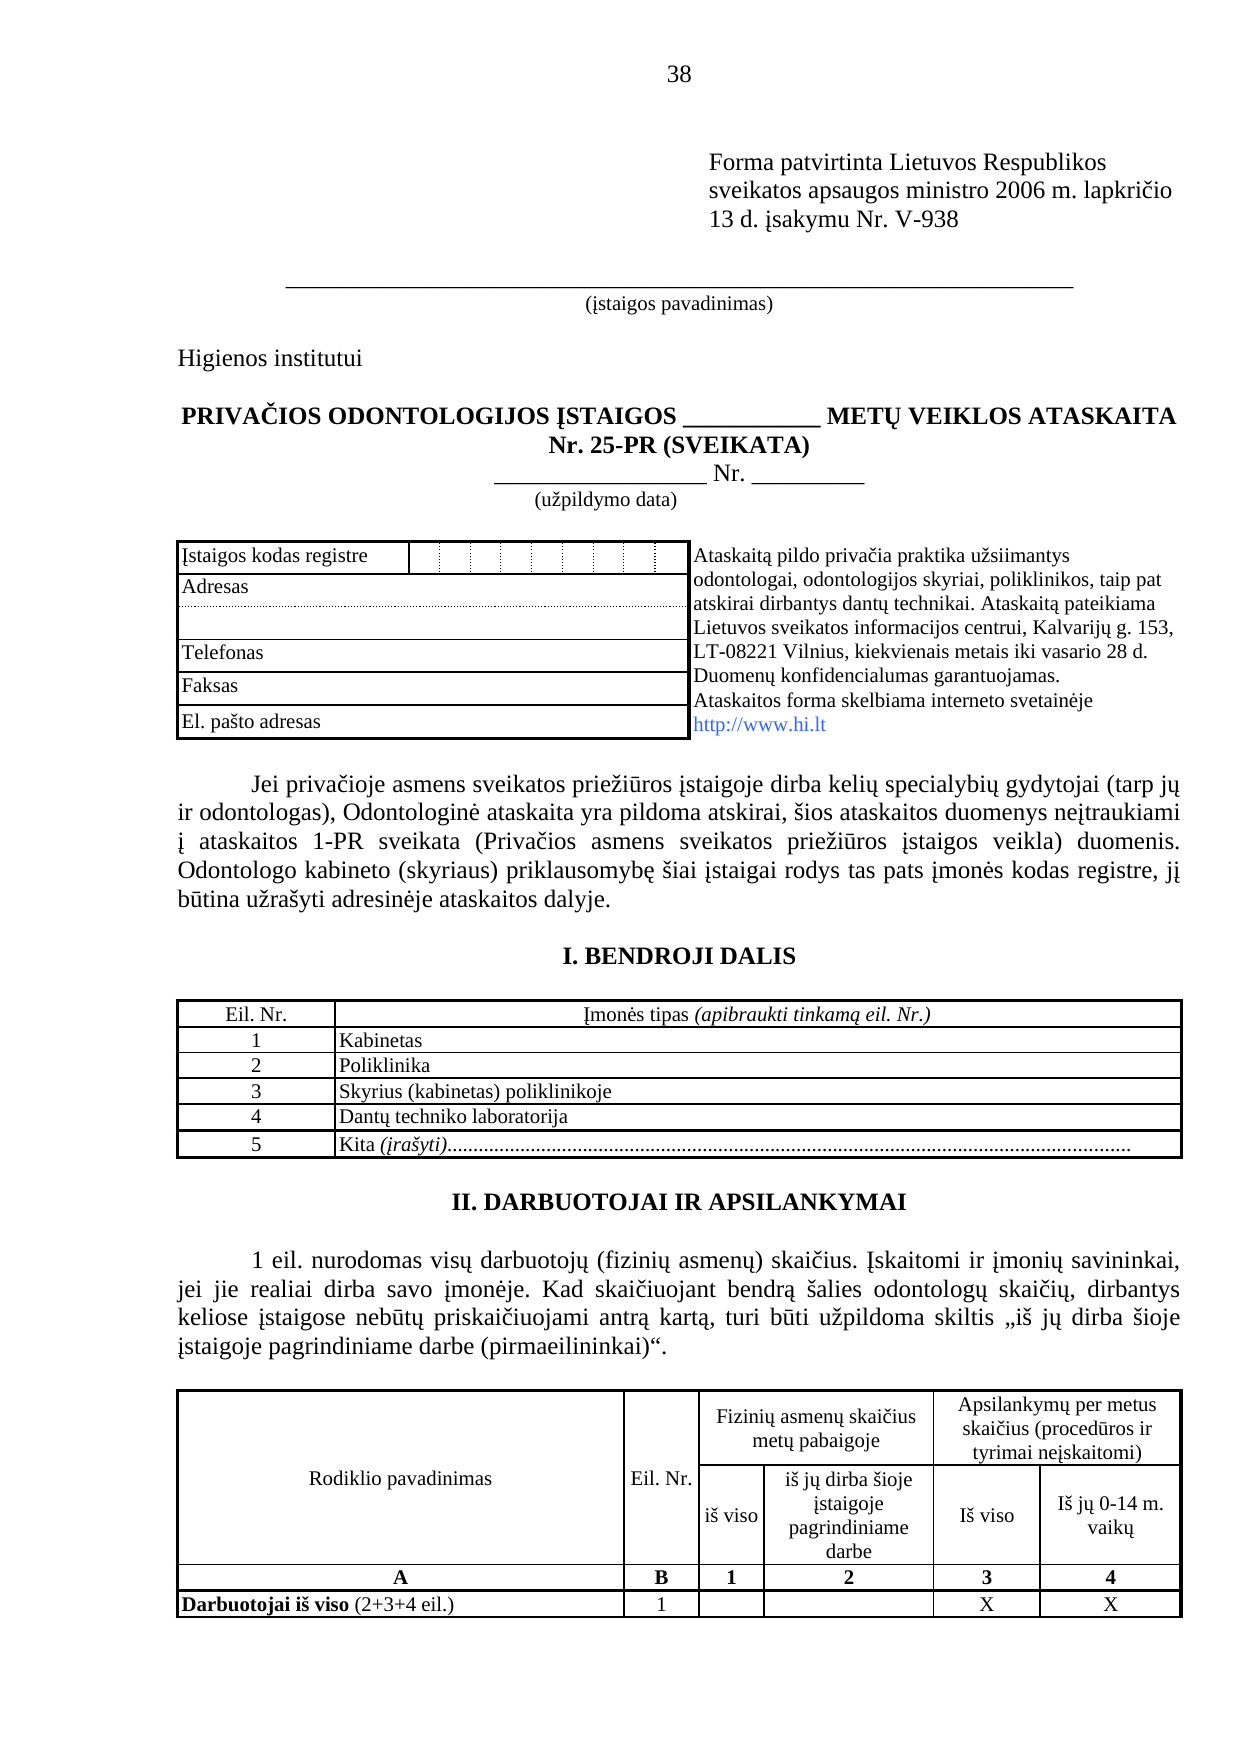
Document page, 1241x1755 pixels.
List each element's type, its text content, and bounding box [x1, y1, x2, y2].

table_cell 4 [1041, 1565, 1179, 1589]
table_header [655, 543, 687, 573]
table_cell X [934, 1592, 1039, 1616]
table_cell Iš jų 0-14 m. vaikų [1041, 1466, 1179, 1563]
table_cell 1 [179, 1028, 334, 1052]
table_cell 5 [179, 1132, 334, 1156]
table_cell iš jų dirba šioje įstaigoje pagrindiniame darbe [765, 1466, 933, 1563]
table_cell 3 [179, 1079, 334, 1103]
table_cell Skyrius (kabinetas) poliklinikoje [336, 1079, 1180, 1103]
table_cell El. pašto adresas [179, 706, 687, 737]
table_cell [765, 1592, 933, 1616]
text Forma patvirtinta Lietuvos Respublikos sveikatos apsaugos ministro 2006 m. lapkričio 13 d. įsakymu Nr. V-938 [709, 147, 1181, 233]
text I. BENDROJI DALIS [177, 941, 1181, 970]
table_cell Adresas [179, 575, 687, 606]
table_cell 4 [179, 1105, 334, 1128]
table_cell 1 [625, 1592, 698, 1616]
table_cell Telefonas [179, 640, 687, 671]
table_cell B [625, 1565, 698, 1589]
text PRIVAČIOS ODONTOLOGIJOS ĮSTAIGOS ___________ METŲ VEIKLOS ATASKAITA Nr. 25-PR (SVEIKATA) [177, 401, 1181, 458]
table_cell Faksas [179, 673, 687, 704]
text Higienos institutui [177, 343, 1181, 372]
table_cell 1 [700, 1565, 763, 1589]
text 1 eil. nurodomas visų darbuotojų (fizinių asmenų) skaičius. Įskaitomi ir įmonių savininkai, jei jie realiai dirba savo įmonėje. Kad skaičiuojant bendrą šalies odontologų skaičių, dirbantys keliose įstaigose nebūtų priskaičiuojami antrą kartą, turi būti užpildoma skiltis „iš jų dirba šioje įstaigoje pagrindiniame darbe (pirmaeilininkai)“. [177, 1245, 1181, 1360]
table_header Apsilankymų per metus skaičius (procedūros ir tyrimai neįskaitomi) [934, 1392, 1179, 1464]
table_cell Poliklinika [336, 1053, 1180, 1077]
text (užpildymo data) [177, 487, 1181, 511]
table_header Įmonės tipas (apibraukti tinkamą eil. Nr.) [336, 1002, 1180, 1026]
text _______________________________________________________________ [177, 262, 1181, 291]
table_header [531, 543, 562, 573]
text II. DARBUOTOJAI IR APSILANKYMAI [177, 1187, 1181, 1216]
table_cell iš viso [700, 1466, 763, 1563]
table_header [562, 543, 593, 573]
table_header [470, 543, 500, 573]
table_header [440, 543, 470, 573]
table_cell Kita (įrašyti) [336, 1132, 1180, 1156]
text _________________ Nr. _________ [177, 458, 1181, 487]
table_cell [179, 606, 687, 638]
table_cell A [179, 1565, 623, 1589]
table_cell 3 [934, 1565, 1039, 1589]
table_cell Darbuotojai iš viso (2+3+4 eil.) [179, 1592, 623, 1616]
table_cell 2 [765, 1565, 933, 1589]
table_cell Iš viso [934, 1466, 1039, 1563]
table_header [624, 543, 655, 573]
table_cell [700, 1592, 763, 1616]
table_header [500, 543, 531, 573]
table_cell Dantų techniko laboratorija [336, 1105, 1180, 1128]
table_header [410, 543, 439, 573]
table_header Fizinių asmenų skaičius metų pabaigoje [700, 1392, 933, 1464]
table_header Ataskaitą pildo privačia praktika užsiimantys odontologai, odontologijos skyriai, poliklinikos, taip pat atskirai dirbantys dantų technikai. Ataskaitą pateikiama Lietuvos sveikatos informacijos centrui, Kalvarijų g. 153, LT-08221 Vilnius, kiekvienais metais iki vasario 28 d. Duomenų konfidencialumas garantuojamas. Ataskaitos forma skelbiama interneto svetainėje http://www.hi.lt [691, 540, 1181, 737]
text (įstaigos pavadinimas) [177, 291, 1181, 315]
text Jei privačioje asmens sveikatos priežiūros įstaigoje dirba kelių specialybių gydytojai (tarp jų ir odontologas), Odontologinė ataskaita yra pildoma atskirai, šios ataskaitos duomenys neįtraukiami į ataskaitos 1-PR sveikata (Privačios asmens sveikatos priežiūros įstaigos veikla) duomenis. Odontologo kabineto (skyriaus) priklausomybę šiai įstaigai rodys tas pats įmonės kodas registre, jį būtina užrašyti adresinėje ataskaitos dalyje. [177, 769, 1181, 912]
table_header Rodiklio pavadinimas [179, 1392, 623, 1563]
table_header Eil. Nr. [179, 1002, 334, 1026]
table_cell X [1041, 1592, 1179, 1616]
table_cell Kabinetas [336, 1028, 1180, 1052]
table_cell 2 [179, 1053, 334, 1077]
table_header [593, 543, 624, 573]
table_header Eil. Nr. [625, 1392, 698, 1563]
table_header Įstaigos kodas registre [179, 543, 408, 573]
